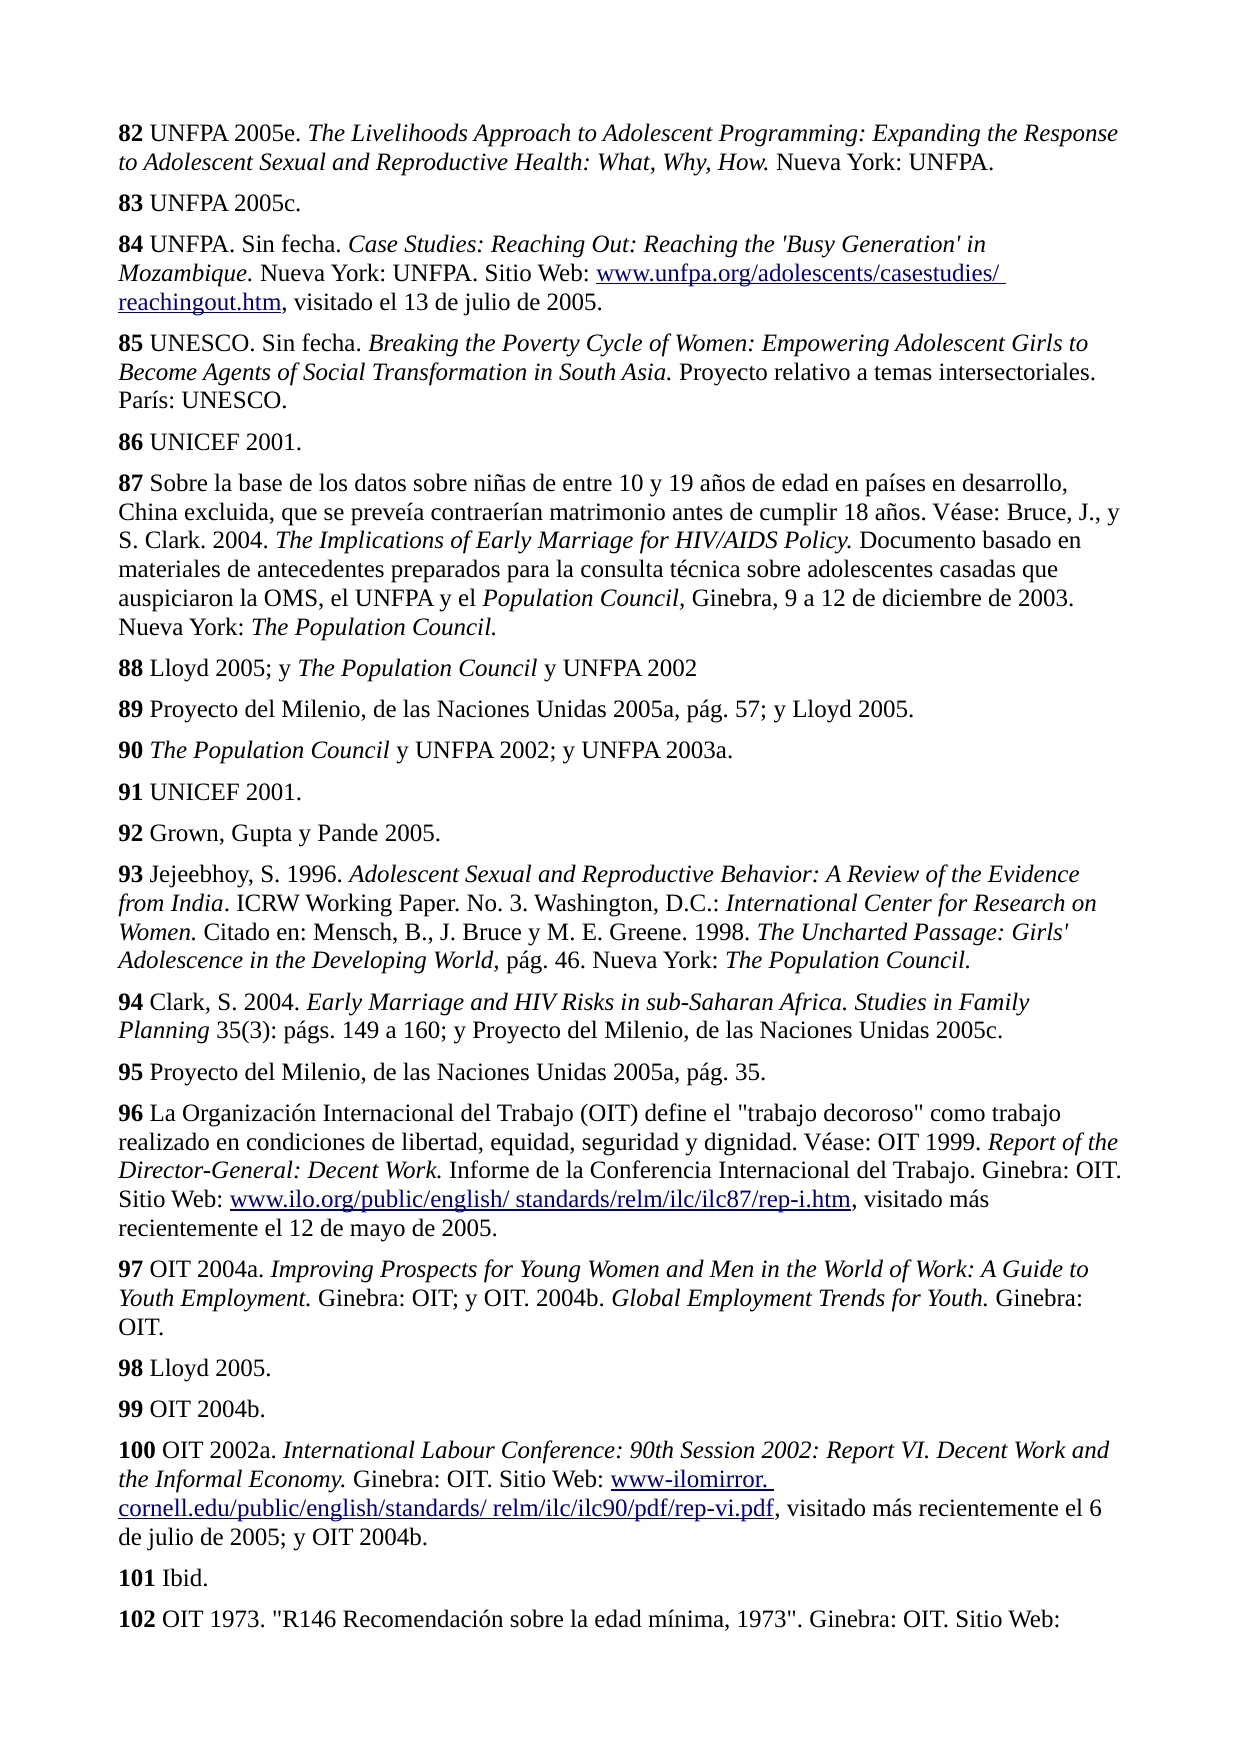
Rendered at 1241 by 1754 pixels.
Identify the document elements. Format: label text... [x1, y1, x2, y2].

text 90 The Population Council y UNFPA 2002; y UNFPA 2003a. [118, 736, 1122, 764]
text 83 UNFPA 2005c. [118, 188, 1122, 217]
text 87 Sobre la base de los datos sobre niñas de entre 10 y 19 años de edad en países en desarrollo, China excluida, que se preveía contraerían matrimonio antes de cumplir 18 años. Véase: Bruce, J., y S. Clark. 2004. The Implications of Early Marriage for HIV/AIDS Policy. Documento basado en materiales de antecedentes preparados para la consulta técnica sobre adolescentes casadas que auspiciaron la OMS, el UNFPA y el Population Council, Ginebra, 9 a 12 de diciembre de 2003. Nueva York: The Population Council. [118, 468, 1122, 641]
text 91 UNICEF 2001. [118, 777, 1122, 806]
text 89 Proyecto del Milenio, de las Naciones Unidas 2005a, pág. 57; y Lloyd 2005. [118, 694, 1122, 723]
text 84 UNFPA. Sin fecha. Case Studies: Reaching Out: Reaching the 'Busy Generation' in Mozambique. Nueva York: UNFPA. Sitio Web: www.unfpa.org/adolescents/casestudies/ reachingout.htm, visitado el 13 de julio de 2005. [118, 229, 1122, 316]
text 95 Proyecto del Milenio, de las Naciones Unidas 2005a, pág. 35. [118, 1057, 1122, 1086]
text 82 UNFPA 2005e. The Livelihoods Approach to Adolescent Programming: Expanding the Response to Adolescent Sexual and Reproductive Health: What, Why, How. Nueva York: UNFPA. [118, 118, 1122, 176]
text 99 OIT 2004b. [118, 1394, 1122, 1423]
text 94 Clark, S. 2004. Early Marriage and HIV Risks in sub-Saharan Africa. Studies in Family Planning 35(3): págs. 149 a 160; y Proyecto del Milenio, de las Naciones Unidas 2005c. [118, 987, 1122, 1044]
text 101 Ibid. [118, 1563, 1122, 1592]
text 85 UNESCO. Sin fecha. Breaking the Poverty Cycle of Women: Empowering Adolescent Girls to Become Agents of Social Transformation in South Asia. Proyecto relativo a temas intersectoriales. París: UNESCO. [118, 328, 1122, 414]
text 97 OIT 2004a. Improving Prospects for Young Women and Men in the World of Work: A Guide to Youth Employment. Ginebra: OIT; y OIT. 2004b. Global Employment Trends for Youth. Ginebra: OIT. [118, 1254, 1122, 1341]
text 88 Lloyd 2005; y The Population Council y UNFPA 2002 [118, 653, 1122, 682]
text 96 La Organización Internacional del Trabajo (OIT) define el "trabajo decoroso" como trabajo realizado en condiciones de libertad, equidad, seguridad y dignidad. Véase: OIT 1999. Report of the Director-General: Decent Work. Informe de la Conferencia Internacional del Trabajo. Ginebra: OIT. Sitio Web: www.ilo.org/public/english/ standards/relm/ilc/ilc87/rep-i.htm, visitado más recientemente el 12 de mayo de 2005. [118, 1098, 1122, 1242]
text 98 Lloyd 2005. [118, 1353, 1122, 1382]
text 100 OIT 2002a. International Labour Conference: 90th Session 2002: Report VI. Decent Work and the Informal Economy. Ginebra: OIT. Sitio Web: www-ilomirror. cornell.edu/public/english/standards/ relm/ilc/ilc90/pdf/rep-vi.pdf, visitado más recientemente el 6 de julio de 2005; y OIT 2004b. [118, 1436, 1122, 1551]
text 92 Grown, Gupta y Pande 2005. [118, 818, 1122, 847]
text 86 UNICEF 2001. [118, 427, 1122, 456]
text 93 Jejeebhoy, S. 1996. Adolescent Sexual and Reproductive Behavior: A Review of the Evidence from India. ICRW Working Paper. No. 3. Washington, D.C.: International Center for Research on Women. Citado en: Mensch, B., J. Bruce y M. E. Greene. 1998. The Uncharted Passage: Girls' Adolescence in the Developing World, pág. 46. Nueva York: The Population Council. [118, 859, 1122, 974]
text 102 OIT 1973. "R146 Recomendación sobre la edad mínima, 1973". Ginebra: OIT. Sitio Web: [118, 1604, 1122, 1633]
